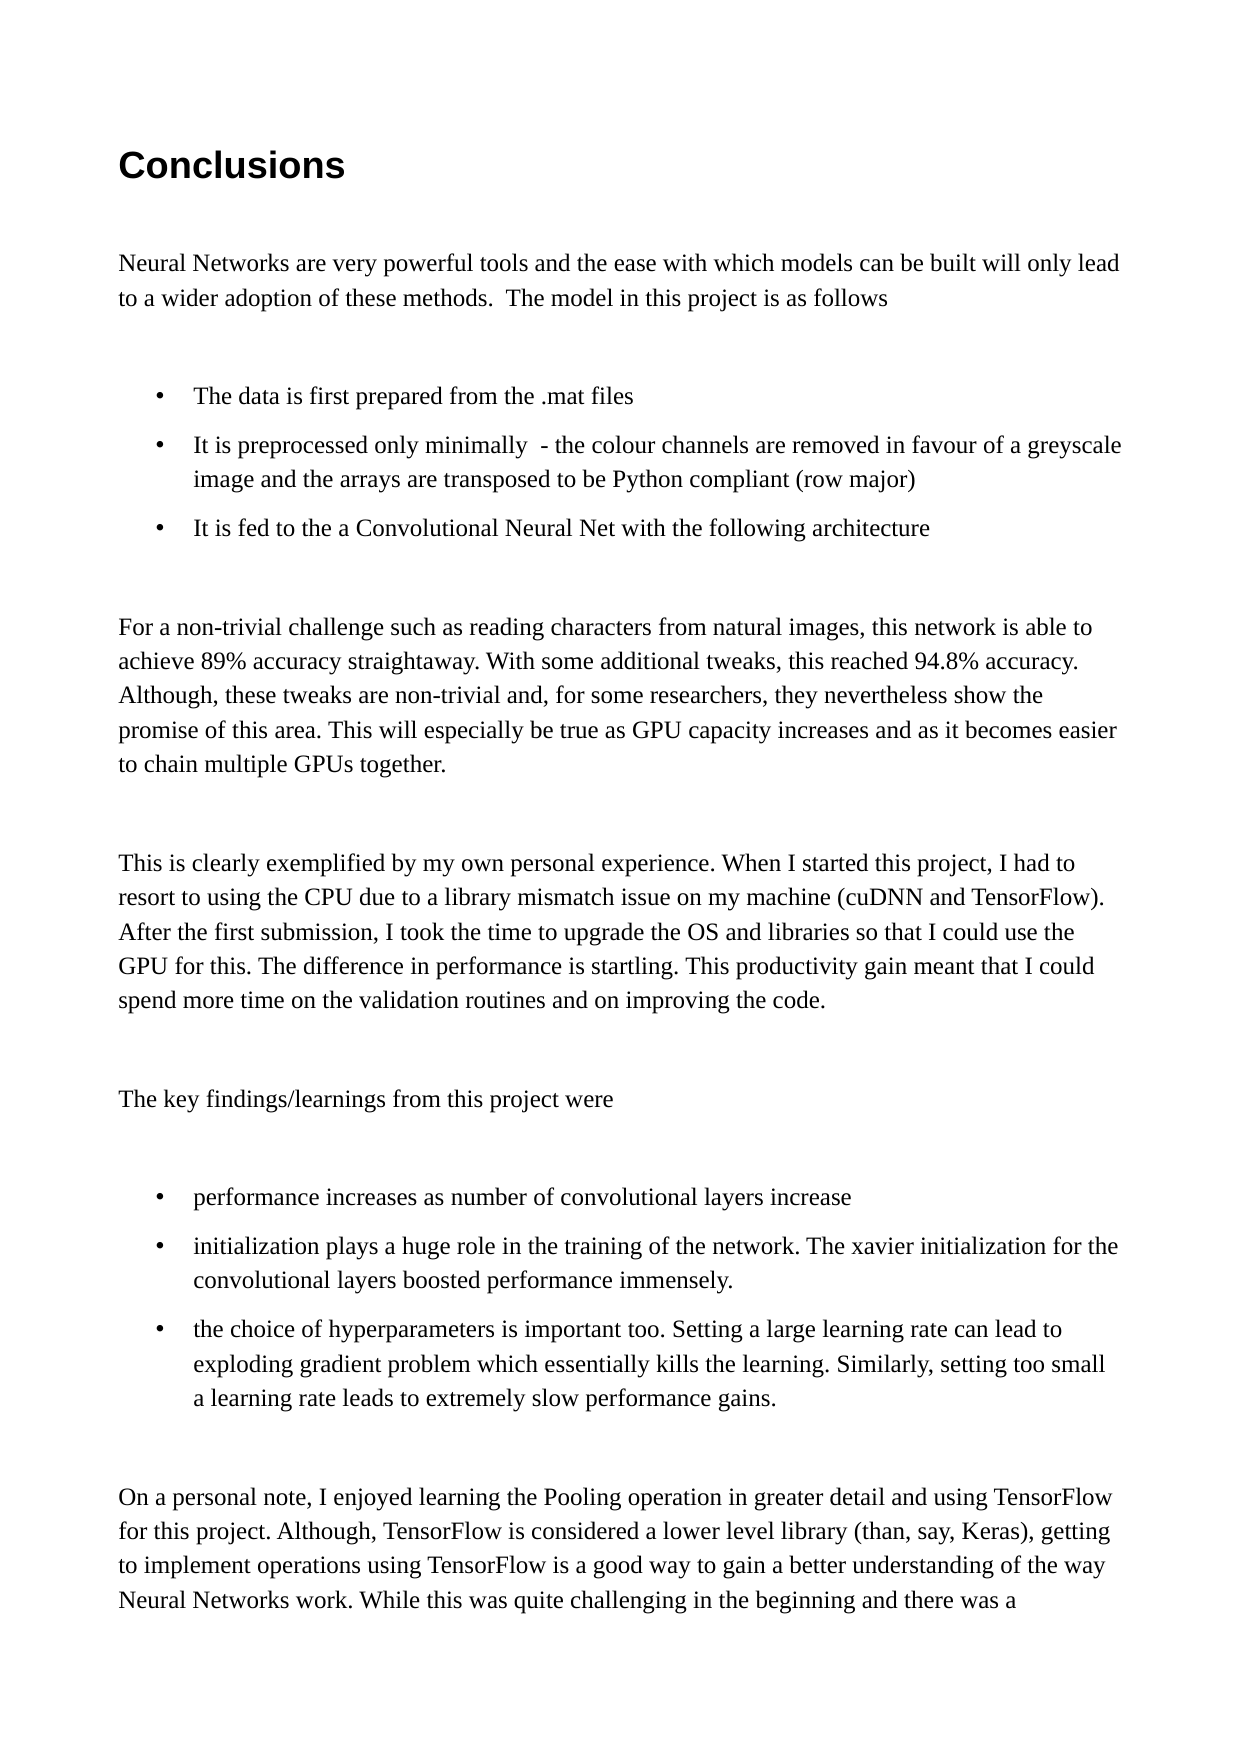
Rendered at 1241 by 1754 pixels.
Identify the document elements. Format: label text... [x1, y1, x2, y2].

text For a non-trivial challenge such as reading characters from natural images, this network is able to achieve 89% accuracy straightaway. With some additional tweaks, this reached 94.8% accuracy. Although, these tweaks are non-trivial and, for some researchers, they nevertheless show the promise of this area. This will especially be true as GPU capacity increases and as it becomes easier to chain multiple GPUs together. [118, 612, 1122, 778]
list The data is first prepared from the .mat files [156, 381, 1122, 410]
text This is clearly exemplified by my own personal experience. When I started this project, I had to resort to using the CPU due to a library mismatch issue on my machine (cuDNN and TensorFlow). After the first submission, I took the time to upgrade the OS and libraries so that I could use the GPU for this. The difference in performance is startling. This productivity gain meant that I could spend more time on the validation routines and on improving the code. [118, 848, 1122, 1014]
text Neural Networks are very powerful tools and the ease with which models can be built will only lead to a wider adoption of these methods. The model in this project is as follows [118, 248, 1122, 312]
text The key findings/learnings from this project were [118, 1084, 1122, 1112]
list the choice of hyperparameters is important too. Setting a large learning rate can lead to exploding gradient problem which essentially kills the learning. Similarly, setting too small a learning rate leads to extremely slow performance gains. [156, 1314, 1122, 1412]
list initialization plays a huge role in the training of the network. The xavier initialization for the convolutional layers boosted performance immensely. [156, 1231, 1122, 1294]
list It is preprocessed only minimally - the colour channels are removed in favour of a greyscale image and the arrays are transposed to be Python compliant (row major) [156, 430, 1122, 493]
text On a personal note, I enjoyed learning the Pooling operation in greater detail and using TensorFlow for this project. Although, TensorFlow is considered a lower level library (than, say, Keras), getting to implement operations using TensorFlow is a good way to gain a better understanding of the way Neural Networks work. While this was quite challenging in the beginning and there was a [118, 1482, 1122, 1614]
subtitle Conclusions [118, 143, 1122, 187]
list performance increases as number of convolutional layers increase [156, 1182, 1122, 1211]
list It is fed to the a Convolutional Neural Net with the following architecture [156, 513, 1122, 542]
